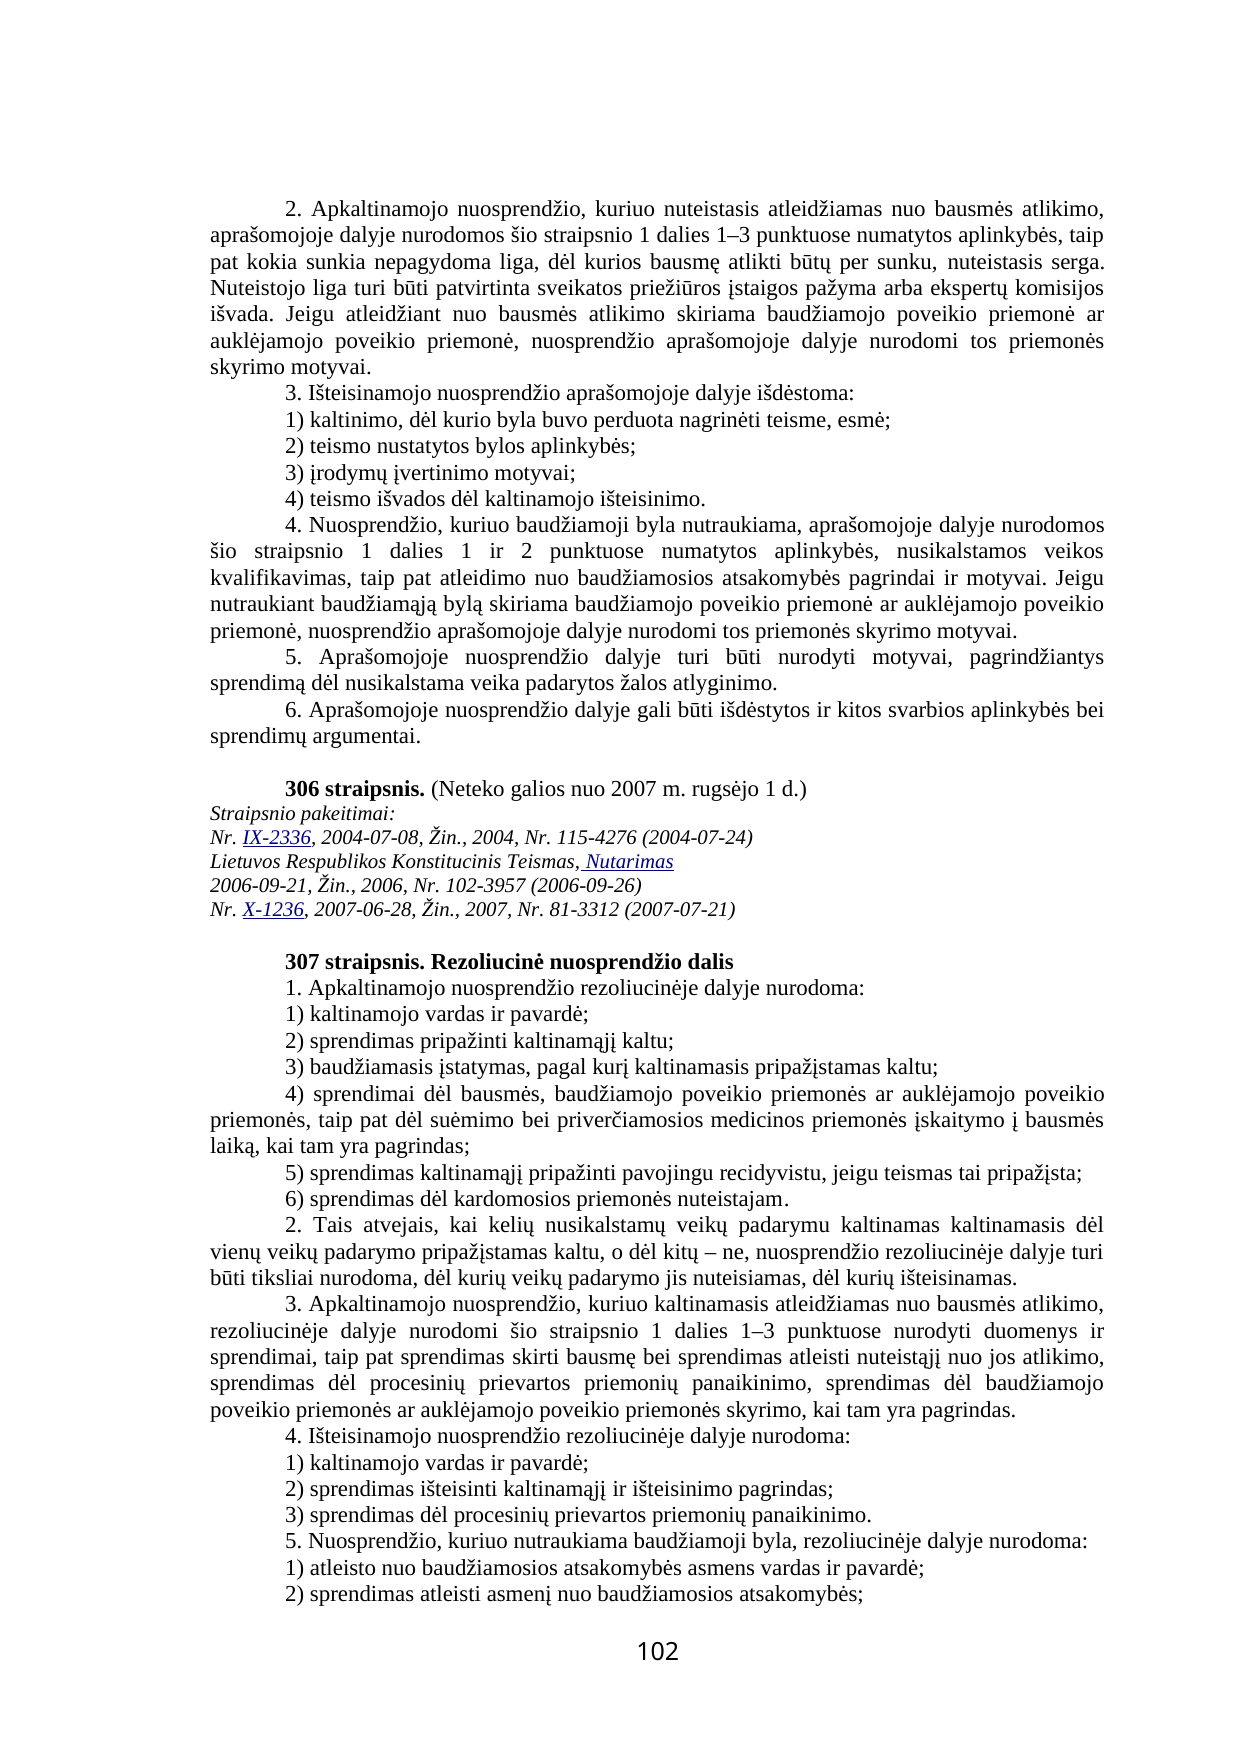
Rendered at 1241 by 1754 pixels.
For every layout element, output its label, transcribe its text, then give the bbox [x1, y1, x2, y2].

text 6) sprendimas dėl kardomosios priemonės nuteistajam. [210, 1185, 1106, 1211]
text 5) sprendimas kaltinamąjį pripažinti pavojingu recidyvistu, jeigu teismas tai pripažįsta; [210, 1159, 1106, 1185]
text 3) baudžiamasis įstatymas, pagal kurį kaltinamasis pripažįstamas kaltu; [210, 1053, 1106, 1079]
text 4) teismo išvados dėl kaltinamojo išteisinimo. [210, 485, 1106, 511]
text 5. Aprašomojoje nuosprendžio dalyje turi būti nurodyti motyvai, pagrindžiantys sprendimą dėl nusikalstama veika padarytos žalos atlyginimo. [210, 643, 1106, 696]
text 1) kaltinimo, dėl kurio byla buvo perduota nagrinėti teisme, esmė; [210, 406, 1106, 432]
text 2006-09-21, Žin., 2006, Nr. 102-3957 (2006-09-26) [210, 873, 1106, 897]
text 3. Apkaltinamojo nuosprendžio, kuriuo kaltinamasis atleidžiamas nuo bausmės atlikimo, rezoliucinėje dalyje nurodomi šio straipsnio 1 dalies 1–3 punktuose nurodyti duomenys ir sprendimai, taip pat sprendimas skirti bausmę bei sprendimas atleisti nuteistąjį nuo jos atlikimo, sprendimas dėl procesinių prievartos priemonių panaikinimo, sprendimas dėl baudžiamojo poveikio priemonės ar auklėjamojo poveikio priemonės skyrimo, kai tam yra pagrindas. [210, 1290, 1106, 1422]
text 307 straipsnis. Rezoliucinė nuosprendžio dalis [210, 948, 1106, 974]
text 5. Nuosprendžio, kuriuo nutraukiama baudžiamoji byla, rezoliucinėje dalyje nurodoma: [210, 1528, 1106, 1554]
text 4. Išteisinamojo nuosprendžio rezoliucinėje dalyje nurodoma: [210, 1422, 1106, 1448]
text 1) kaltinamojo vardas ir pavardė; [210, 1448, 1106, 1475]
text 1) kaltinamojo vardas ir pavardė; [210, 1001, 1106, 1027]
text 3) sprendimas dėl procesinių prievartos priemonių panaikinimo. [210, 1501, 1106, 1528]
text 2. Tais atvejais, kai kelių nusikalstamų veikų padarymu kaltinamas kaltinamasis dėl vienų veikų padarymo pripažįstamas kaltu, o dėl kitų – ne, nuosprendžio rezoliucinėje dalyje turi būti tiksliai nurodoma, dėl kurių veikų padarymo jis nuteisiamas, dėl kurių išteisinamas. [210, 1211, 1106, 1290]
text 4. Nuosprendžio, kuriuo baudžiamoji byla nutraukiama, aprašomojoje dalyje nurodomos šio straipsnio 1 dalies 1 ir 2 punktuose numatytos aplinkybės, nusikalstamos veikos kvalifikavimas, taip pat atleidimo nuo baudžiamosios atsakomybės pagrindai ir motyvai. Jeigu nutraukiant baudžiamąją bylą skiriama baudžiamojo poveikio priemonė ar auklėjamojo poveikio priemonė, nuosprendžio aprašomojoje dalyje nurodomi tos priemonės skyrimo motyvai. [210, 511, 1106, 643]
text 2) teismo nustatytos bylos aplinkybės; [210, 432, 1106, 458]
text Straipsnio pakeitimai: [210, 801, 1106, 825]
text Nr. X-1236, 2007-06-28, Žin., 2007, Nr. 81-3312 (2007-07-21) [210, 897, 1106, 921]
text 1. Apkaltinamojo nuosprendžio rezoliucinėje dalyje nurodoma: [210, 974, 1106, 1001]
text 6. Aprašomojoje nuosprendžio dalyje gali būti išdėstytos ir kitos svarbios aplinkybės bei sprendimų argumentai. [210, 696, 1106, 748]
text 2) sprendimas pripažinti kaltinamąjį kaltu; [210, 1027, 1106, 1053]
text Lietuvos Respublikos Konstitucinis Teismas, Nutarimas [210, 849, 1106, 873]
text 3) įrodymų įvertinimo motyvai; [210, 458, 1106, 485]
text 4) sprendimai dėl bausmės, baudžiamojo poveikio priemonės ar auklėjamojo poveikio priemonės, taip pat dėl suėmimo bei priverčiamosios medicinos priemonės įskaitymo į bausmės laiką, kai tam yra pagrindas; [210, 1079, 1106, 1159]
text 306 straipsnis. (Neteko galios nuo 2007 m. rugsėjo 1 d.) [210, 775, 1106, 801]
text 2) sprendimas atleisti asmenį nuo baudžiamosios atsakomybės; [210, 1580, 1106, 1607]
text 3. Išteisinamojo nuosprendžio aprašomojoje dalyje išdėstoma: [210, 379, 1106, 406]
text 2. Apkaltinamojo nuosprendžio, kuriuo nuteistasis atleidžiamas nuo bausmės atlikimo, aprašomojoje dalyje nurodomos šio straipsnio 1 dalies 1–3 punktuose numatytos aplinkybės, taip pat kokia sunkia nepagydoma liga, dėl kurios bausmę atlikti būtų per sunku, nuteistasis serga. Nuteistojo liga turi būti patvirtinta sveikatos priežiūros įstaigos pažyma arba ekspertų komisijos išvada. Jeigu atleidžiant nuo bausmės atlikimo skiriama baudžiamojo poveikio priemonė ar auklėjamojo poveikio priemonė, nuosprendžio aprašomojoje dalyje nurodomi tos priemonės skyrimo motyvai. [210, 195, 1106, 379]
text 1) atleisto nuo baudžiamosios atsakomybės asmens vardas ir pavardė; [210, 1554, 1106, 1580]
text 2) sprendimas išteisinti kaltinamąjį ir išteisinimo pagrindas; [210, 1475, 1106, 1501]
text Nr. IX-2336, 2004-07-08, Žin., 2004, Nr. 115-4276 (2004-07-24) [210, 825, 1106, 849]
